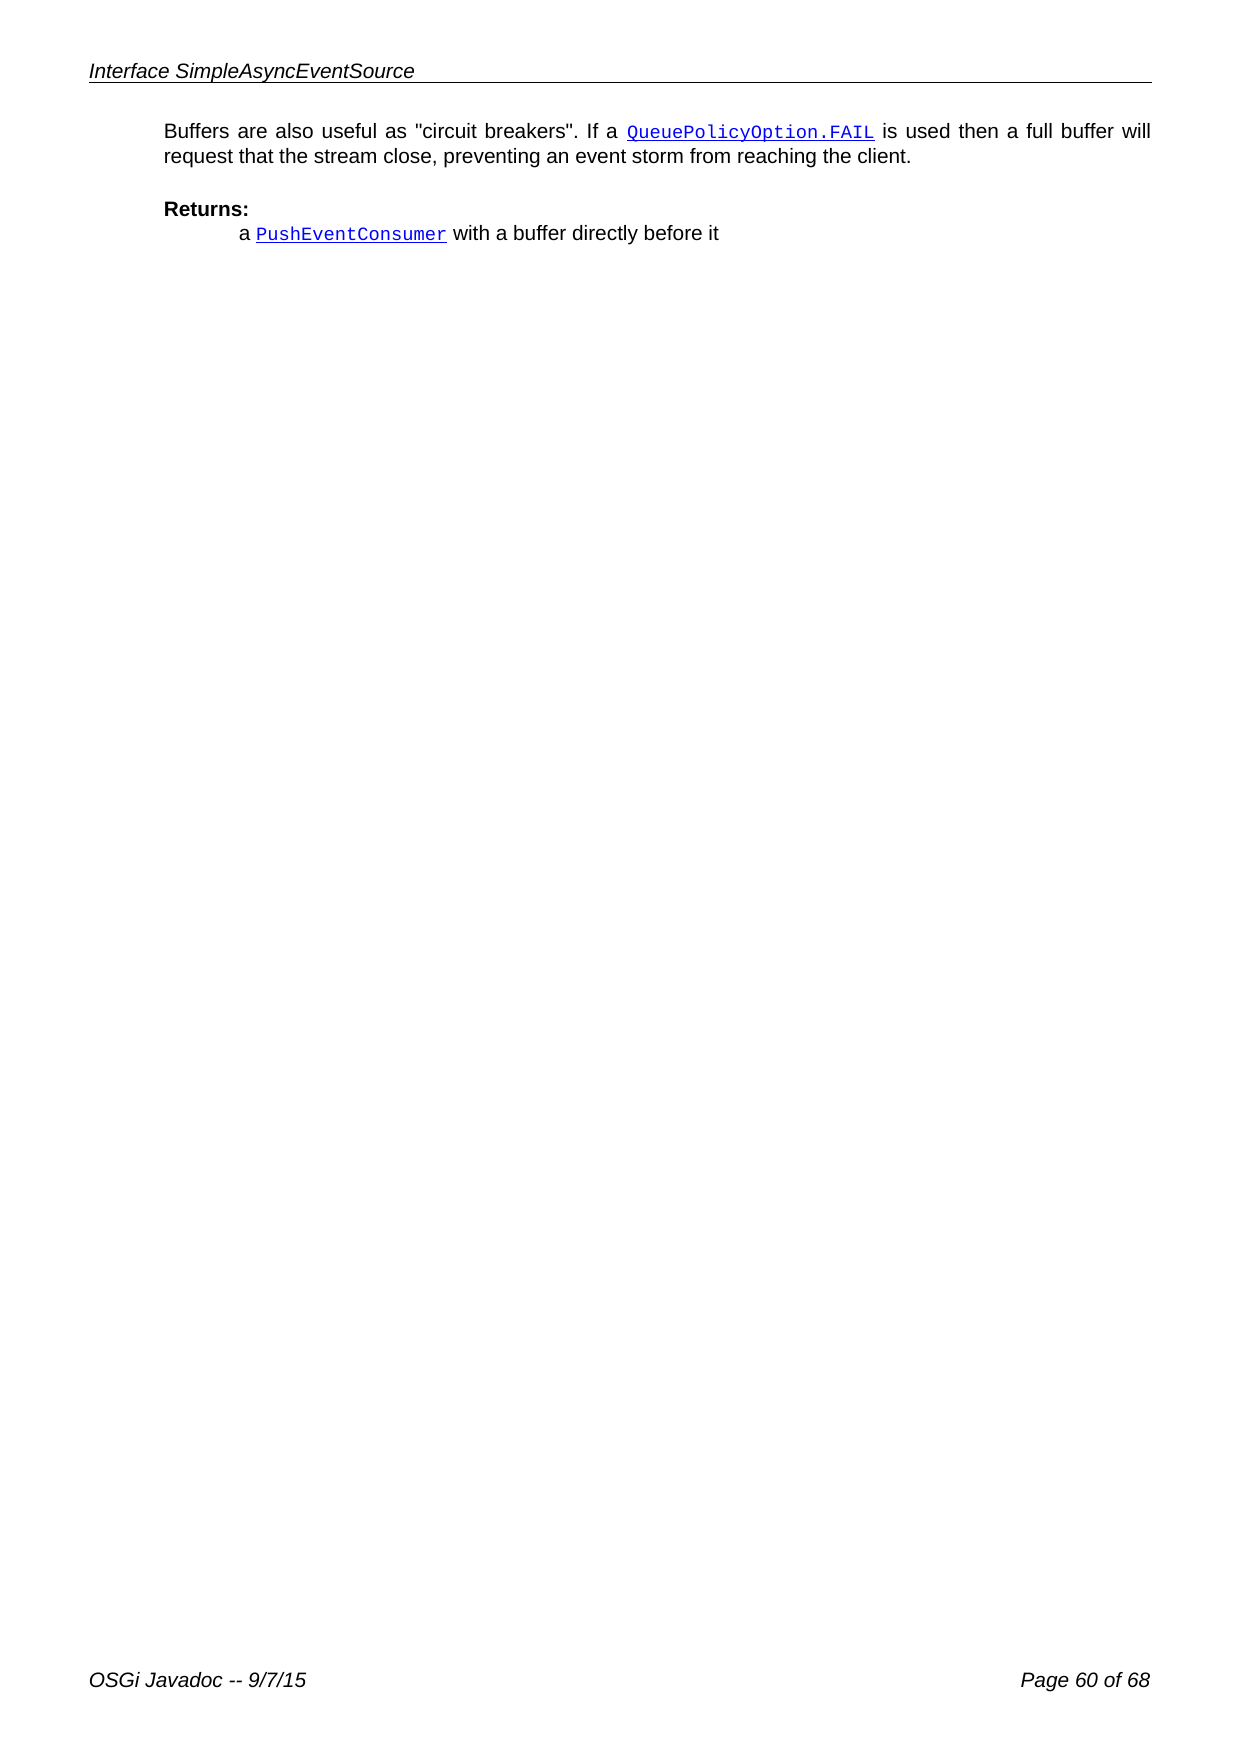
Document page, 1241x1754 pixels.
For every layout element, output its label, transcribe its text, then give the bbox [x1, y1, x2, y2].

text Returns: [163, 197, 1152, 221]
text a PushEventConsumer with a buffer directly before it [238, 221, 1152, 246]
text Buffers are also useful as "circuit breakers". If a QueuePolicyOption.FAIL is used then a full buffer will request that the stream close, preventing an event storm from reaching the client. [163, 118, 1152, 168]
